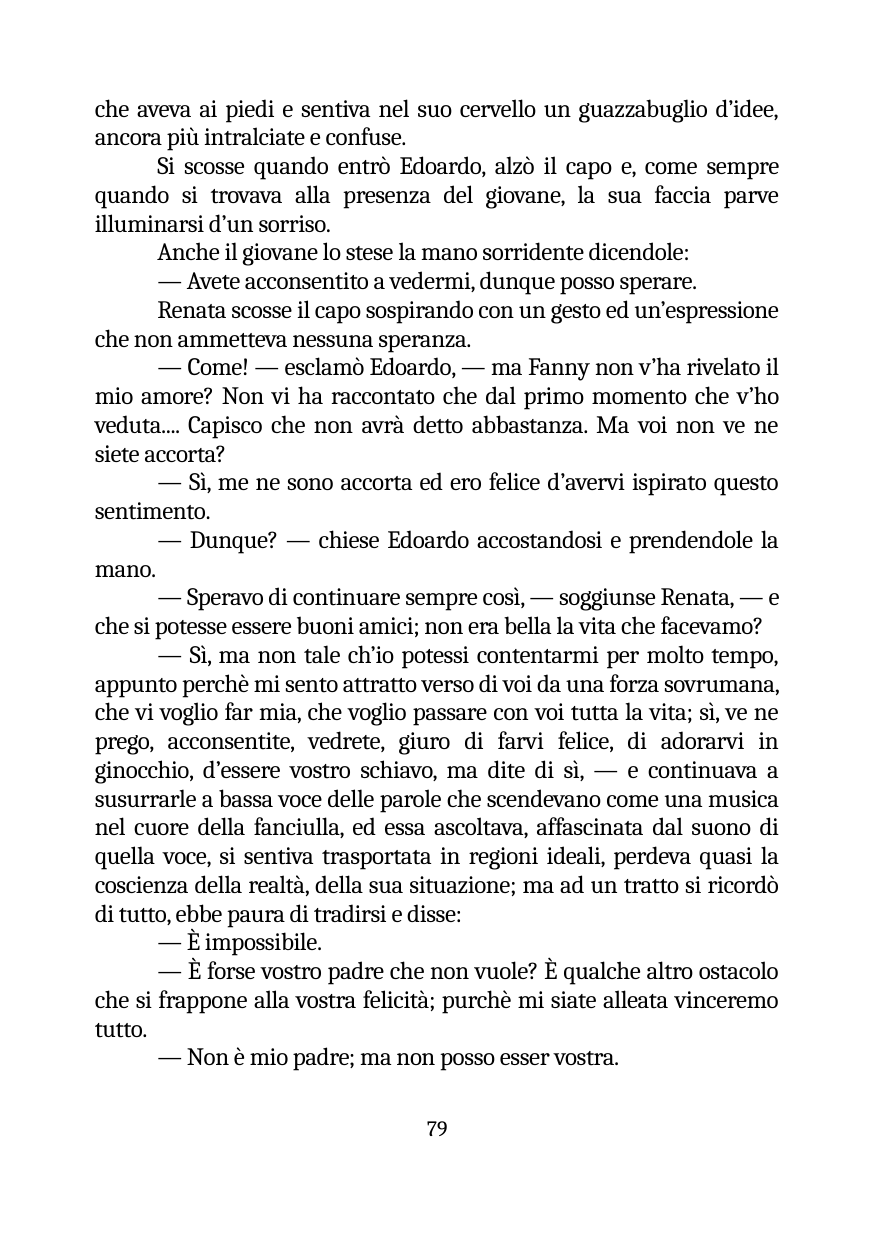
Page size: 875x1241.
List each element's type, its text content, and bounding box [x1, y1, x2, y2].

text — Avete acconsentito a vedermi, dunque posso sperare. [94, 267, 779, 296]
text Si scosse quando entrò Edoardo, alzò il capo e, come sempre quando si trovava alla presenza del giovane, la sua faccia parve illuminarsi d’un sorriso. [94, 152, 779, 238]
text — È impossibile. [94, 928, 779, 957]
text Anche il giovane lo stese la mano sorridente dicendole: [94, 238, 779, 267]
text — È forse vostro padre che non vuole? È qualche altro ostacolo che si frappone alla vostra felicità; purchè mi siate alleata vinceremo tutto. [94, 957, 779, 1043]
text — Non è mio padre; ma non posso esser vostra. [94, 1043, 779, 1072]
text — Sì, me ne sono accorta ed ero felice d’avervi ispirato questo sentimento. [94, 468, 779, 526]
text — Come! — esclamò Edoardo, — ma Fanny non v’ha rivelato il mio amore? Non vi ha raccontato che dal primo momento che v’ho veduta.... Capisco che non avrà detto abbastanza. Ma voi non ve ne siete accorta? [94, 353, 779, 468]
text che aveva ai piedi e sentiva nel suo cervello un guazzabuglio d’idee, ancora più intralciate e confuse. [94, 94, 779, 152]
text — Speravo di continuare sempre così, — soggiunse Renata, — e che si potesse essere buoni amici; non era bella la vita che facevamo? [94, 583, 779, 641]
text — Sì, ma non tale ch’io potessi contentarmi per molto tempo, appunto perchè mi sento attratto verso di voi da una forza sovrumana, che vi voglio far mia, che voglio passare con voi tutta la vita; sì, ve ne prego, acconsentite, vedrete, giuro di farvi felice, di adorarvi in ginocchio, d’essere vostro schiavo, ma dite di sì, — e continuava a susurrarle a bassa voce delle parole che scendevano come una musica nel cuore della fanciulla, ed essa ascoltava, affascinata dal suono di quella voce, si sentiva trasportata in regioni ideali, perdeva quasi la coscienza della realtà, della sua situazione; ma ad un tratto si ricordò di tutto, ebbe paura di tradirsi e disse: [94, 641, 779, 928]
text Renata scosse il capo sospirando con un gesto ed un’espressione che non ammetteva nessuna speranza. [94, 296, 779, 353]
text — Dunque? — chiese Edoardo accostandosi e prendendole la mano. [94, 526, 779, 583]
